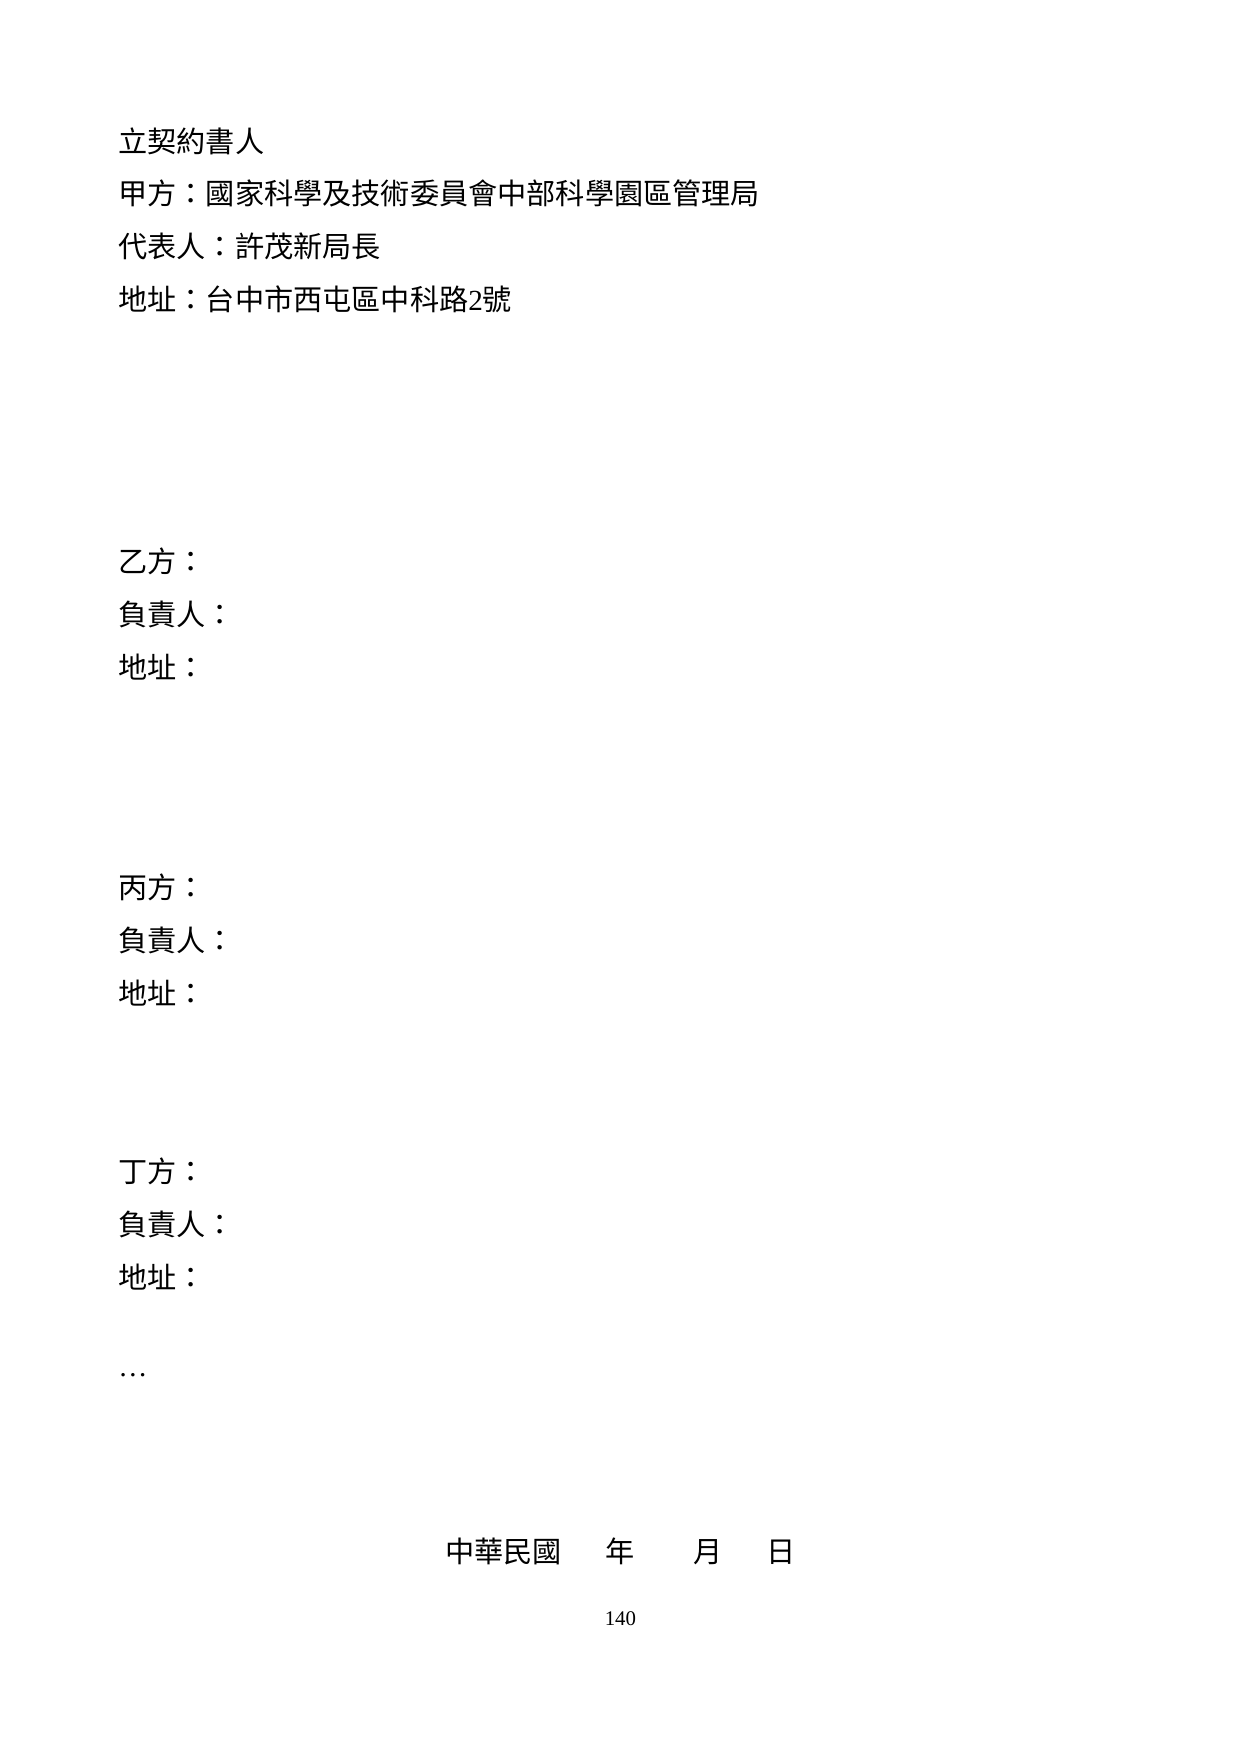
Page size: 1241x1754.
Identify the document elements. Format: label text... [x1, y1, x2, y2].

text 地址： [118, 1254, 1122, 1297]
text 地址： [118, 970, 1122, 1013]
text 丙方： [118, 865, 1122, 907]
text 負責人： [118, 917, 1122, 960]
text … [118, 1349, 1122, 1383]
text 中華民國 年 月 日 [118, 1529, 1122, 1571]
text 甲方：國家科學及技術委員會中部科學園區管理局 [118, 171, 1227, 213]
text 負責人： [118, 1202, 1122, 1244]
text 立契約書人 [118, 118, 1122, 160]
text 代表人：許茂新局長 [118, 224, 1227, 266]
text 地址：台中市西屯區中科路2號 [118, 277, 1227, 319]
text 丁方： [118, 1149, 1122, 1191]
text 乙方： [118, 539, 1122, 581]
text 負責人： [118, 592, 1122, 634]
text 地址： [118, 644, 1122, 687]
